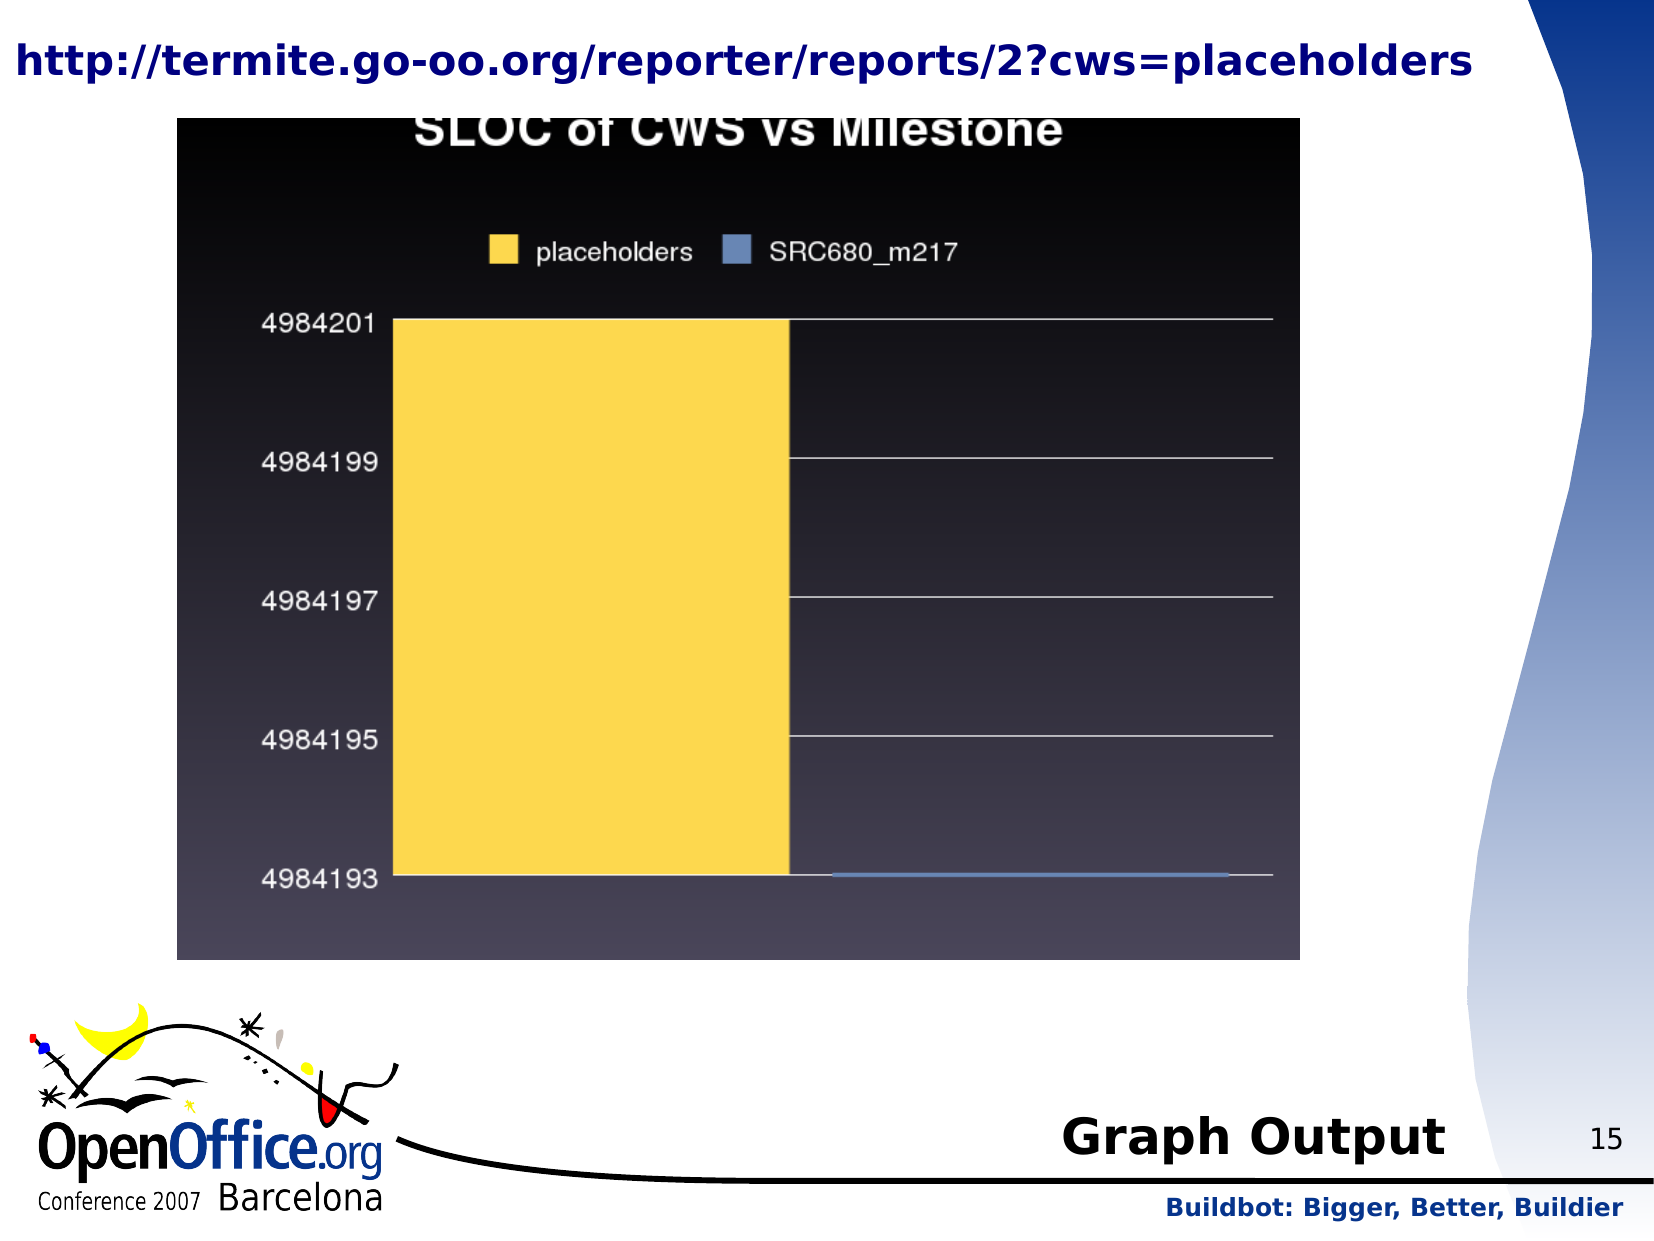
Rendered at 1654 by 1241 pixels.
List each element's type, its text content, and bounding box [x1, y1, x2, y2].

picture [177, 118, 1300, 960]
picture [29, 1003, 399, 1211]
text_box http://termite.go-oo.org/reporter/reports/2?cws=placeholders [0, 29, 1506, 118]
title Graph Output [531, 1099, 1447, 1174]
